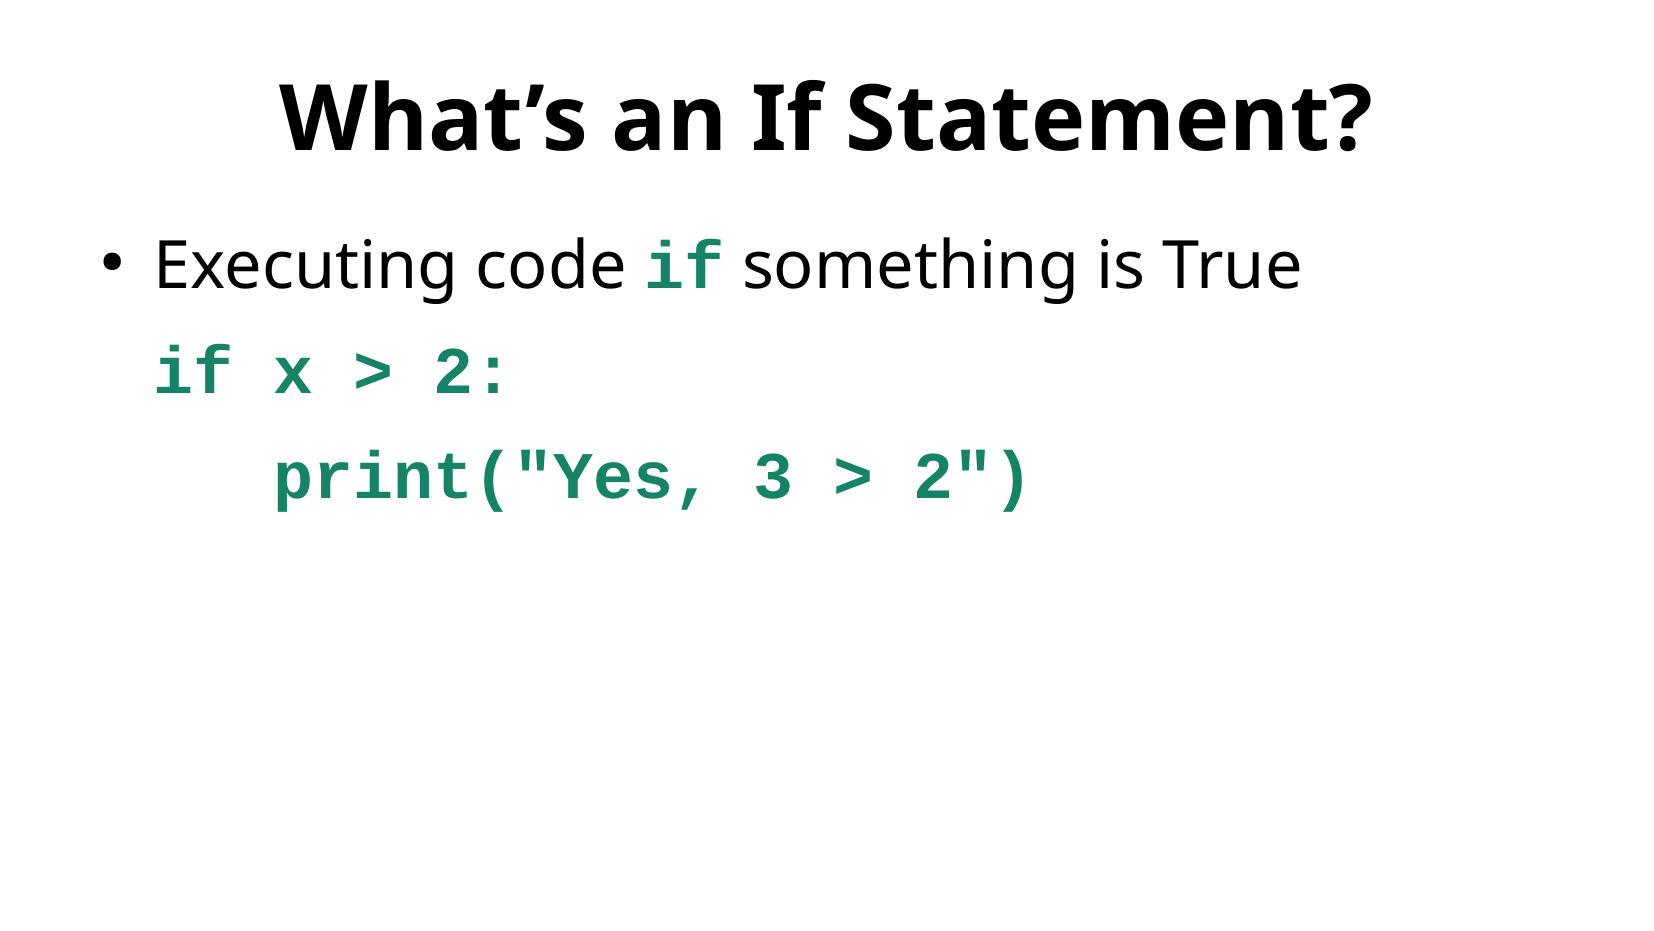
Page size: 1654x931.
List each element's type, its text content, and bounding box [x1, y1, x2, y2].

list Executing code if something is True if x > 2: print("Yes, 3 > 2") [82, 217, 1571, 758]
title What’s an If Statement? [82, 37, 1571, 193]
